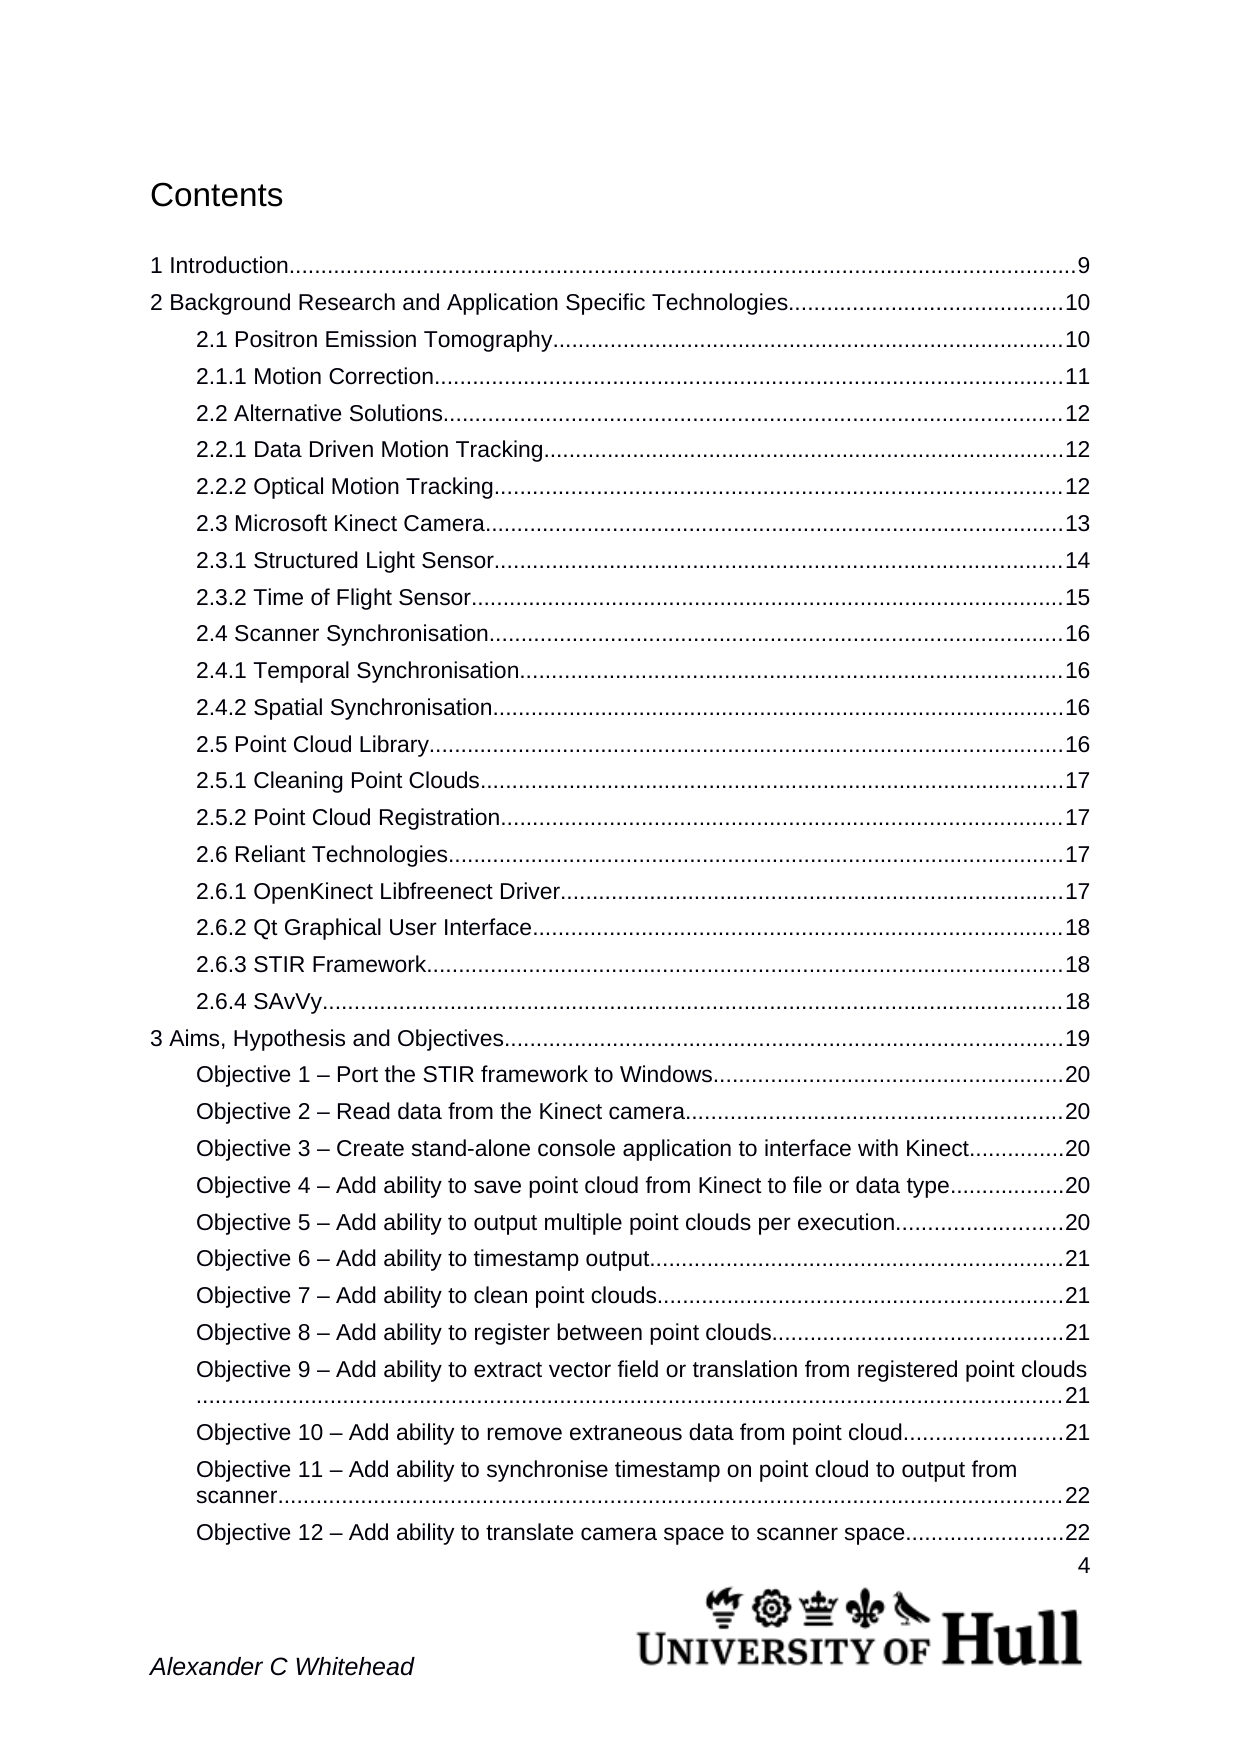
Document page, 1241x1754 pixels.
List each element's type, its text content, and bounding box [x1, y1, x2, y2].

text Objective 6 – Add ability to timestamp output 21 [196, 1245, 1090, 1272]
picture [630, 1578, 1091, 1675]
text Objective 4 – Add ability to save point cloud from Kinect to file or data type 20 [196, 1172, 1090, 1198]
text 2.1.1 Motion Correction 11 [196, 363, 1090, 389]
text Objective 1 – Port the STIR framework to Windows 20 [196, 1061, 1090, 1088]
text 2.6.4 SAvVy 18 [196, 988, 1090, 1014]
text Objective 7 – Add ability to clean point clouds 21 [196, 1282, 1090, 1308]
text 2.6 Reliant Technologies 17 [196, 841, 1090, 867]
text 2.2.2 Optical Motion Tracking 12 [196, 473, 1090, 499]
text 2.6.3 STIR Framework 18 [196, 951, 1090, 977]
text 1 Introduction 9 [150, 252, 1090, 279]
text 2.5.2 Point Cloud Registration 17 [196, 804, 1090, 830]
text 2.6.2 Qt Graphical User Interface 18 [196, 914, 1090, 941]
text 2.2.1 Data Driven Motion Tracking 12 [196, 436, 1090, 463]
text Objective 8 – Add ability to register between point clouds 21 [196, 1319, 1090, 1345]
text 3 Aims, Hypothesis and Objectives 19 [150, 1025, 1090, 1051]
text 2.1 Positron Emission Tomography 10 [196, 326, 1090, 352]
text Objective 2 – Read data from the Kinect camera 20 [196, 1098, 1090, 1124]
text Objective 11 – Add ability to synchronise timestamp on point cloud to output from scanner 22 [196, 1456, 1090, 1508]
text Objective 3 – Create stand-alone console application to interface with Kinect 20 [196, 1135, 1090, 1161]
text 2 Background Research and Application Specific Technologies 10 [150, 289, 1090, 316]
text Objective 12 – Add ability to translate camera space to scanner space 22 [196, 1519, 1090, 1545]
text Objective 10 – Add ability to remove extraneous data from point cloud 21 [196, 1419, 1090, 1445]
text Objective 5 – Add ability to output multiple point clouds per execution 20 [196, 1208, 1090, 1235]
text 2.3.1 Structured Light Sensor 14 [196, 547, 1090, 573]
text 2.4 Scanner Synchronisation 16 [196, 620, 1090, 647]
text 2.5.1 Cleaning Point Clouds 17 [196, 767, 1090, 794]
text 2.6.1 OpenKinect Libfreenect Driver 17 [196, 878, 1090, 904]
subtitle Contents [150, 175, 1090, 213]
text 2.3.2 Time of Flight Sensor 15 [196, 583, 1090, 610]
text 2.4.1 Temporal Synchronisation 16 [196, 657, 1090, 683]
text 2.3 Microsoft Kinect Camera 13 [196, 510, 1090, 536]
text 2.5 Point Cloud Library 16 [196, 731, 1090, 757]
text 2.4.2 Spatial Synchronisation 16 [196, 694, 1090, 720]
text 2.2 Alternative Solutions 12 [196, 399, 1090, 426]
text Objective 9 – Add ability to extract vector field or translation from registered point clouds 21 [196, 1356, 1090, 1408]
